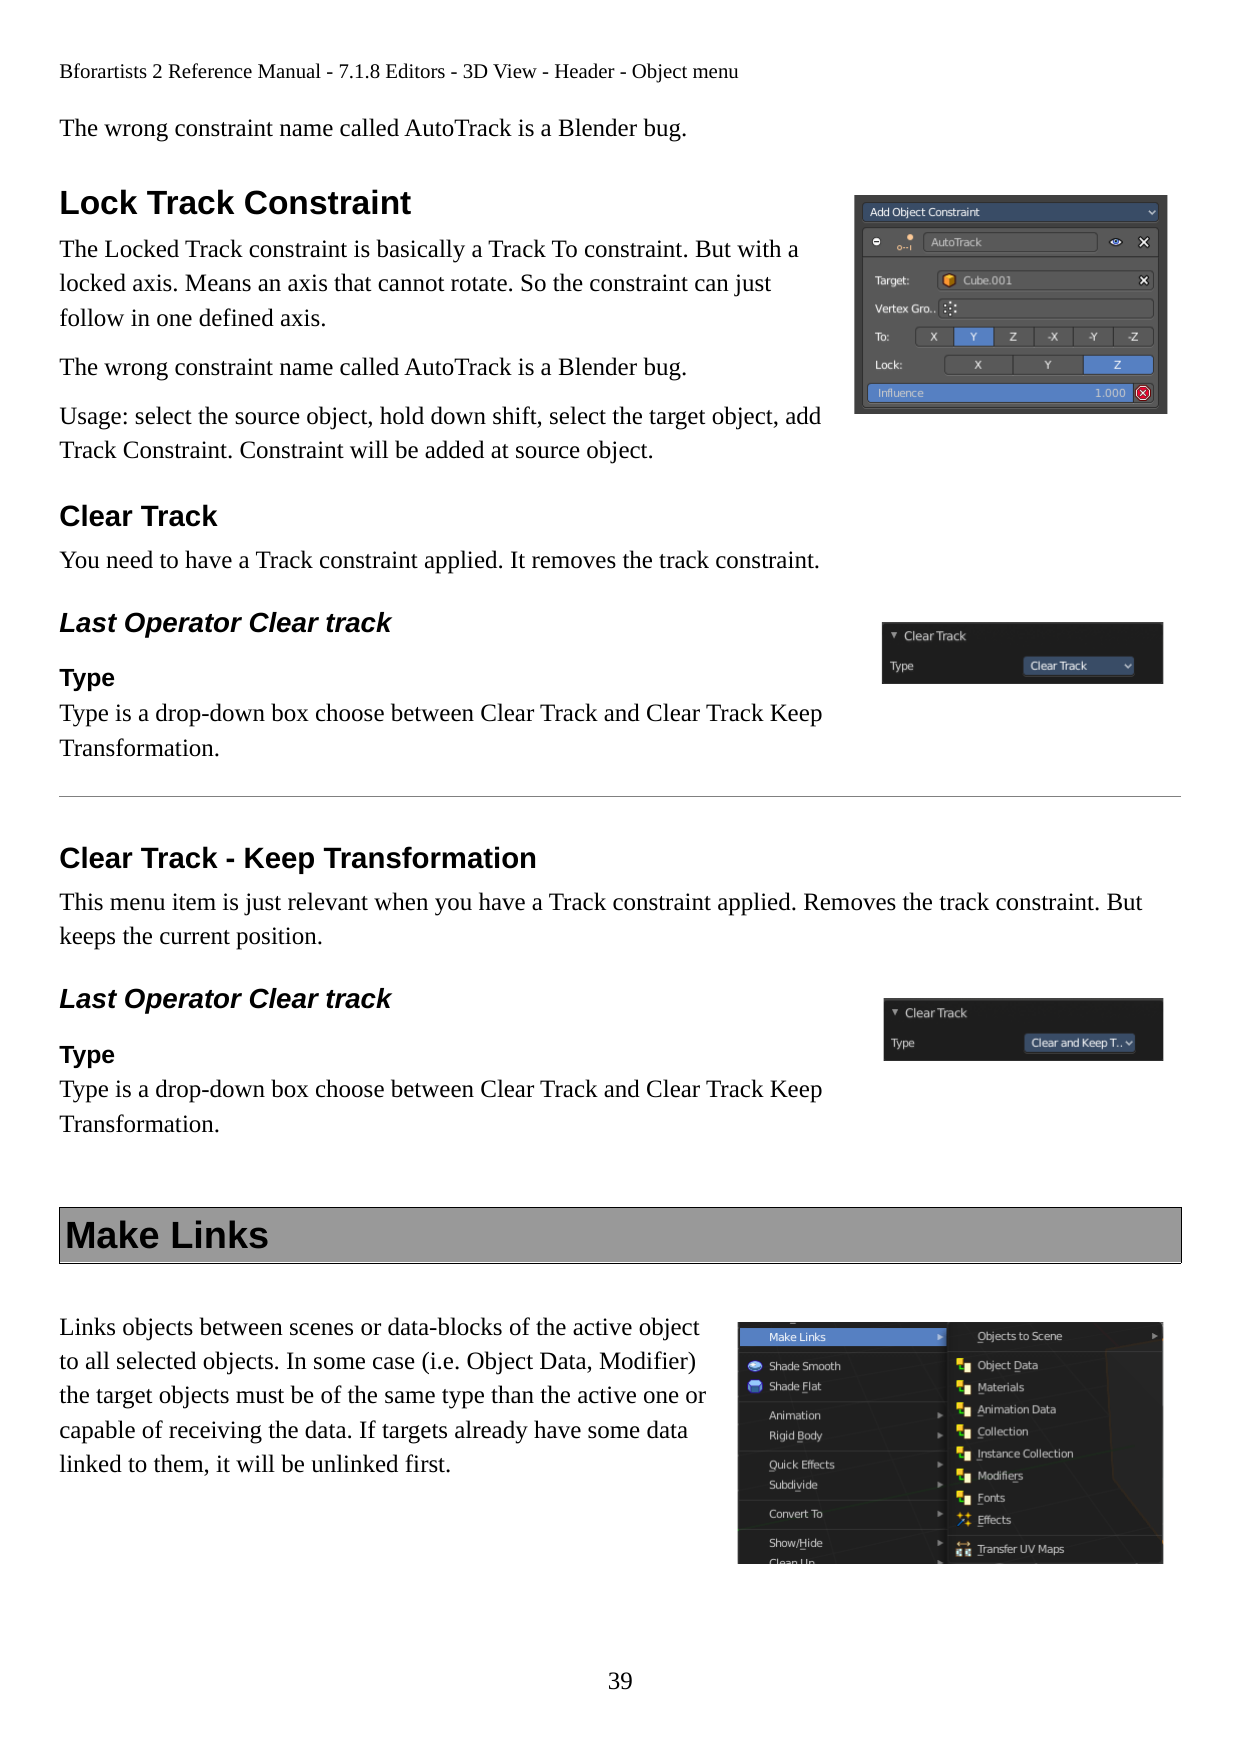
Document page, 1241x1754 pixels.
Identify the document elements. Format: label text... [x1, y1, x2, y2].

subtitle Lock Track Constraint [59, 182, 1181, 221]
text Links objects between scenes or data-blocks of the active object to all selected objects. In some case (i.e. Object Data, Modifier) the target objects must be of the same type than the active one or capable of receiving the data. If targets already have some data linked to them, it will be unlinked first. [59, 1312, 1181, 1478]
subtitle Clear Track [59, 499, 1181, 533]
text Type is a drop-down box choose between Clear Track and Clear Track Keep Transformation. [59, 698, 1181, 762]
table_header Make Links [60, 1208, 1181, 1262]
picture [881, 622, 1164, 684]
text This menu item is just relevant when you have a Track constraint applied. Removes the track constraint. But keeps the current position. [59, 887, 1181, 950]
text The wrong constraint name called AutoTrack is a Blender bug. [59, 113, 1181, 141]
picture [854, 195, 1168, 414]
subtitle Clear Track - Keep Transformation [59, 841, 1181, 874]
subtitle Last Operator Clear track [59, 983, 1181, 1015]
text The wrong constraint name called AutoTrack is a Blender bug. [59, 352, 854, 380]
text Type is a drop-down box choose between Clear Track and Clear Track Keep Transformation. [59, 1074, 1181, 1138]
text You need to have a Track constraint applied. It removes the track constraint. [59, 545, 1181, 574]
text The Locked Track constraint is basically a Track To constraint. But with a locked axis. Means an axis that cannot rotate. So the constraint can just follow in one defined axis. [59, 234, 854, 331]
subtitle Type [59, 663, 1181, 692]
picture [737, 1322, 1164, 1564]
subtitle Last Operator Clear track [59, 607, 1181, 638]
picture [883, 998, 1164, 1061]
text Usage: select the source object, hold down shift, select the target object, add Track Constraint. Constraint will be added at source object. [59, 401, 1181, 464]
subtitle Type [59, 1040, 1181, 1068]
